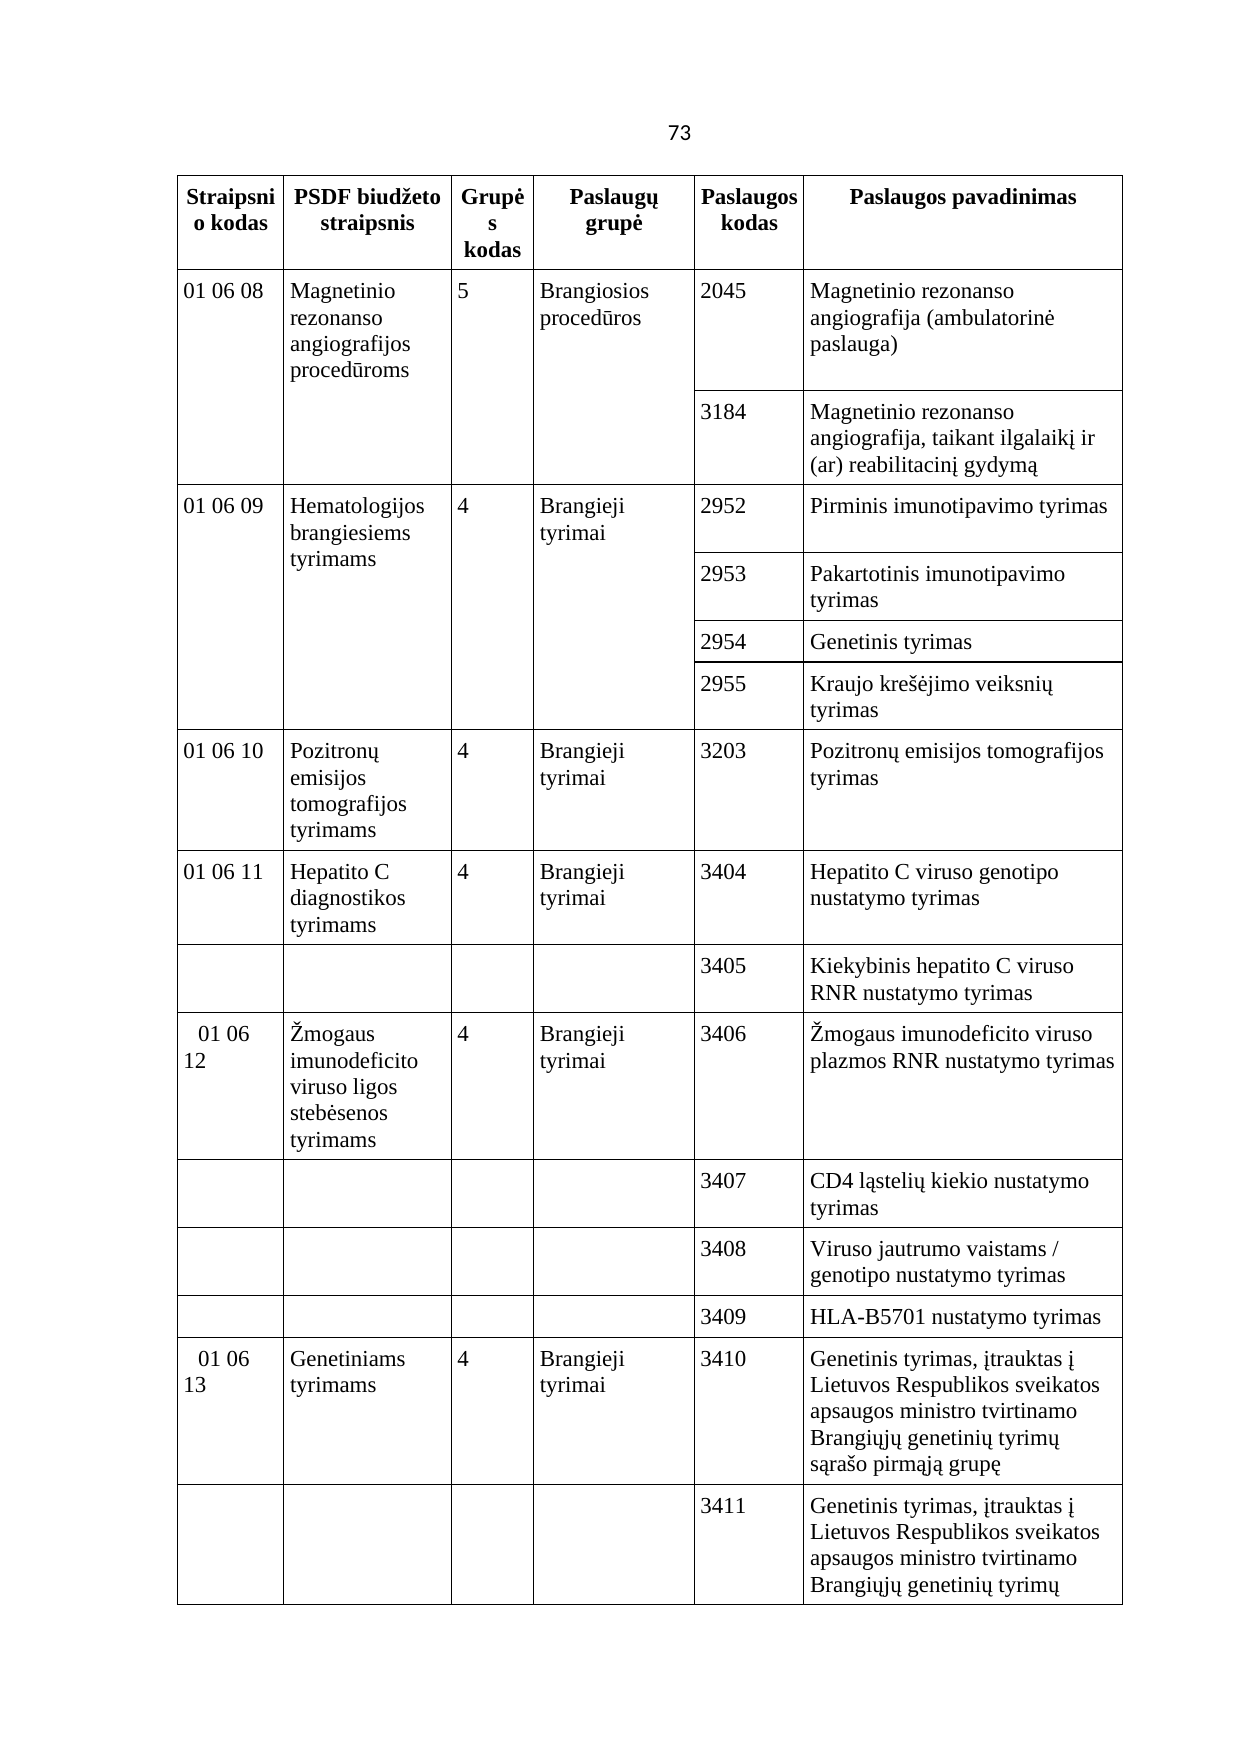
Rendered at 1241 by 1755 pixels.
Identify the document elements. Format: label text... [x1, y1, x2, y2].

table_cell [284, 1485, 451, 1604]
table_cell [452, 1228, 533, 1295]
table_cell 4 [452, 730, 533, 850]
table_cell Pirminis imunotipavimo tyrimas [804, 485, 1122, 552]
table_cell [452, 390, 533, 484]
table_cell Brangieji tyrimai [534, 485, 694, 552]
table_cell 3410 [695, 1338, 803, 1483]
table_header Straipsnio kodas [178, 176, 283, 269]
table_cell Hepatito C viruso genotipo nustatymo tyrimas [804, 851, 1122, 944]
table_cell [452, 661, 533, 729]
table_cell 01 06 12 [178, 1013, 283, 1159]
table_cell [178, 1296, 283, 1337]
table_cell 4 [452, 1013, 533, 1159]
table_cell Pozitronų emisijos tomografijos tyrimas [804, 730, 1122, 850]
table_cell [284, 661, 451, 729]
table_cell 4 [452, 485, 533, 552]
table_cell Kraujo krešėjimo veiksnių tyrimas [804, 663, 1122, 729]
table_cell 2954 [695, 621, 803, 661]
table_cell 01 06 11 [178, 851, 283, 944]
table_cell Brangieji tyrimai [534, 730, 694, 850]
table_cell [534, 1160, 694, 1227]
table_cell [534, 1296, 694, 1337]
table_cell 4 [452, 851, 533, 944]
table_cell Kiekybinis hepatito C viruso RNR nustatymo tyrimas [804, 945, 1122, 1012]
table_cell Genetinis tyrimas, įtrauktas į Lietuvos Respublikos sveikatos apsaugos ministro tvirtinamo Brangiųjų genetinių tyrimų sąrašo pirmąją grupę [804, 1338, 1122, 1483]
table_cell [534, 1228, 694, 1295]
table_cell 3406 [695, 1013, 803, 1159]
table_cell 3409 [695, 1296, 803, 1337]
table_cell Hepatito C diagnostikos tyrimams [284, 851, 451, 944]
table_cell 5 [452, 270, 533, 390]
table_cell [178, 661, 283, 729]
table_cell 2953 [695, 553, 803, 620]
table_cell 3203 [695, 730, 803, 850]
table_cell [284, 1160, 451, 1227]
table_cell [452, 1296, 533, 1337]
table_cell 2952 [695, 485, 803, 552]
table_cell 3184 [695, 391, 803, 484]
table_cell [284, 945, 451, 1012]
table_cell [534, 552, 694, 620]
table_cell Magnetinio rezonanso angiografija (ambulatorinė paslauga) [804, 270, 1122, 390]
table_header Grupės kodas [452, 176, 533, 269]
table_header Paslaugų grupė [534, 176, 694, 269]
table_cell Brangieji tyrimai [534, 851, 694, 944]
table_header Paslaugos kodas [695, 176, 803, 269]
table_cell Žmogaus imunodeficito viruso plazmos RNR nustatymo tyrimas [804, 1013, 1122, 1159]
table_header Paslaugos pavadinimas [804, 176, 1122, 269]
table_cell Genetiniams tyrimams [284, 1338, 451, 1483]
table_cell 4 [452, 1338, 533, 1483]
table_cell Magnetinio rezonanso angiografija, taikant ilgalaikį ir (ar) reabilitacinį gydymą [804, 391, 1122, 484]
table_cell [178, 620, 283, 661]
table_cell HLA-B5701 nustatymo tyrimas [804, 1296, 1122, 1337]
table_cell 01 06 09 [178, 485, 283, 552]
table_cell 01 06 10 [178, 730, 283, 850]
table_cell Brangieji tyrimai [534, 1013, 694, 1159]
table_cell [178, 945, 283, 1012]
table_cell [452, 620, 533, 661]
table_cell Žmogaus imunodeficito viruso ligos stebėsenos tyrimams [284, 1013, 451, 1159]
table_cell [534, 1485, 694, 1604]
table_cell 3411 [695, 1485, 803, 1604]
table_cell [534, 945, 694, 1012]
table_cell 3404 [695, 851, 803, 944]
table_header PSDF biudžeto straipsnis [284, 176, 451, 269]
table_cell 2955 [695, 663, 803, 729]
table_cell Pozitronų emisijos tomografijos tyrimams [284, 730, 451, 850]
table_cell [452, 945, 533, 1012]
table_cell [534, 390, 694, 484]
table_cell Brangiosios procedūros [534, 270, 694, 390]
table_cell [178, 1485, 283, 1604]
table_cell [284, 390, 451, 484]
table_cell [178, 390, 283, 484]
table_cell 2045 [695, 270, 803, 390]
table_cell [178, 1160, 283, 1227]
table_cell Genetinis tyrimas, įtrauktas į Lietuvos Respublikos sveikatos apsaugos ministro tvirtinamo Brangiųjų genetinių tyrimų [804, 1485, 1122, 1604]
table_cell 01 06 08 [178, 270, 283, 390]
table_cell Brangieji tyrimai [534, 1338, 694, 1483]
table_cell Genetinis tyrimas [804, 621, 1122, 661]
table_cell [178, 552, 283, 620]
table_cell [534, 661, 694, 729]
table_cell [452, 552, 533, 620]
table_cell CD4 ląstelių kiekio nustatymo tyrimas [804, 1160, 1122, 1227]
table_cell 01 06 13 [178, 1338, 283, 1483]
table_cell [284, 1296, 451, 1337]
table_cell [284, 1228, 451, 1295]
table_cell Viruso jautrumo vaistams / genotipo nustatymo tyrimas [804, 1228, 1122, 1295]
table_cell Hematologijos brangiesiems tyrimams [284, 485, 451, 661]
table_cell 3408 [695, 1228, 803, 1295]
table_cell [534, 620, 694, 661]
table_cell [452, 1160, 533, 1227]
table_cell 3407 [695, 1160, 803, 1227]
table_cell [452, 1485, 533, 1604]
table_cell 3405 [695, 945, 803, 1012]
table_cell Pakartotinis imunotipavimo tyrimas [804, 553, 1122, 620]
table_cell Magnetinio rezonanso angiografijos procedūroms [284, 270, 451, 390]
table_cell [178, 1228, 283, 1295]
